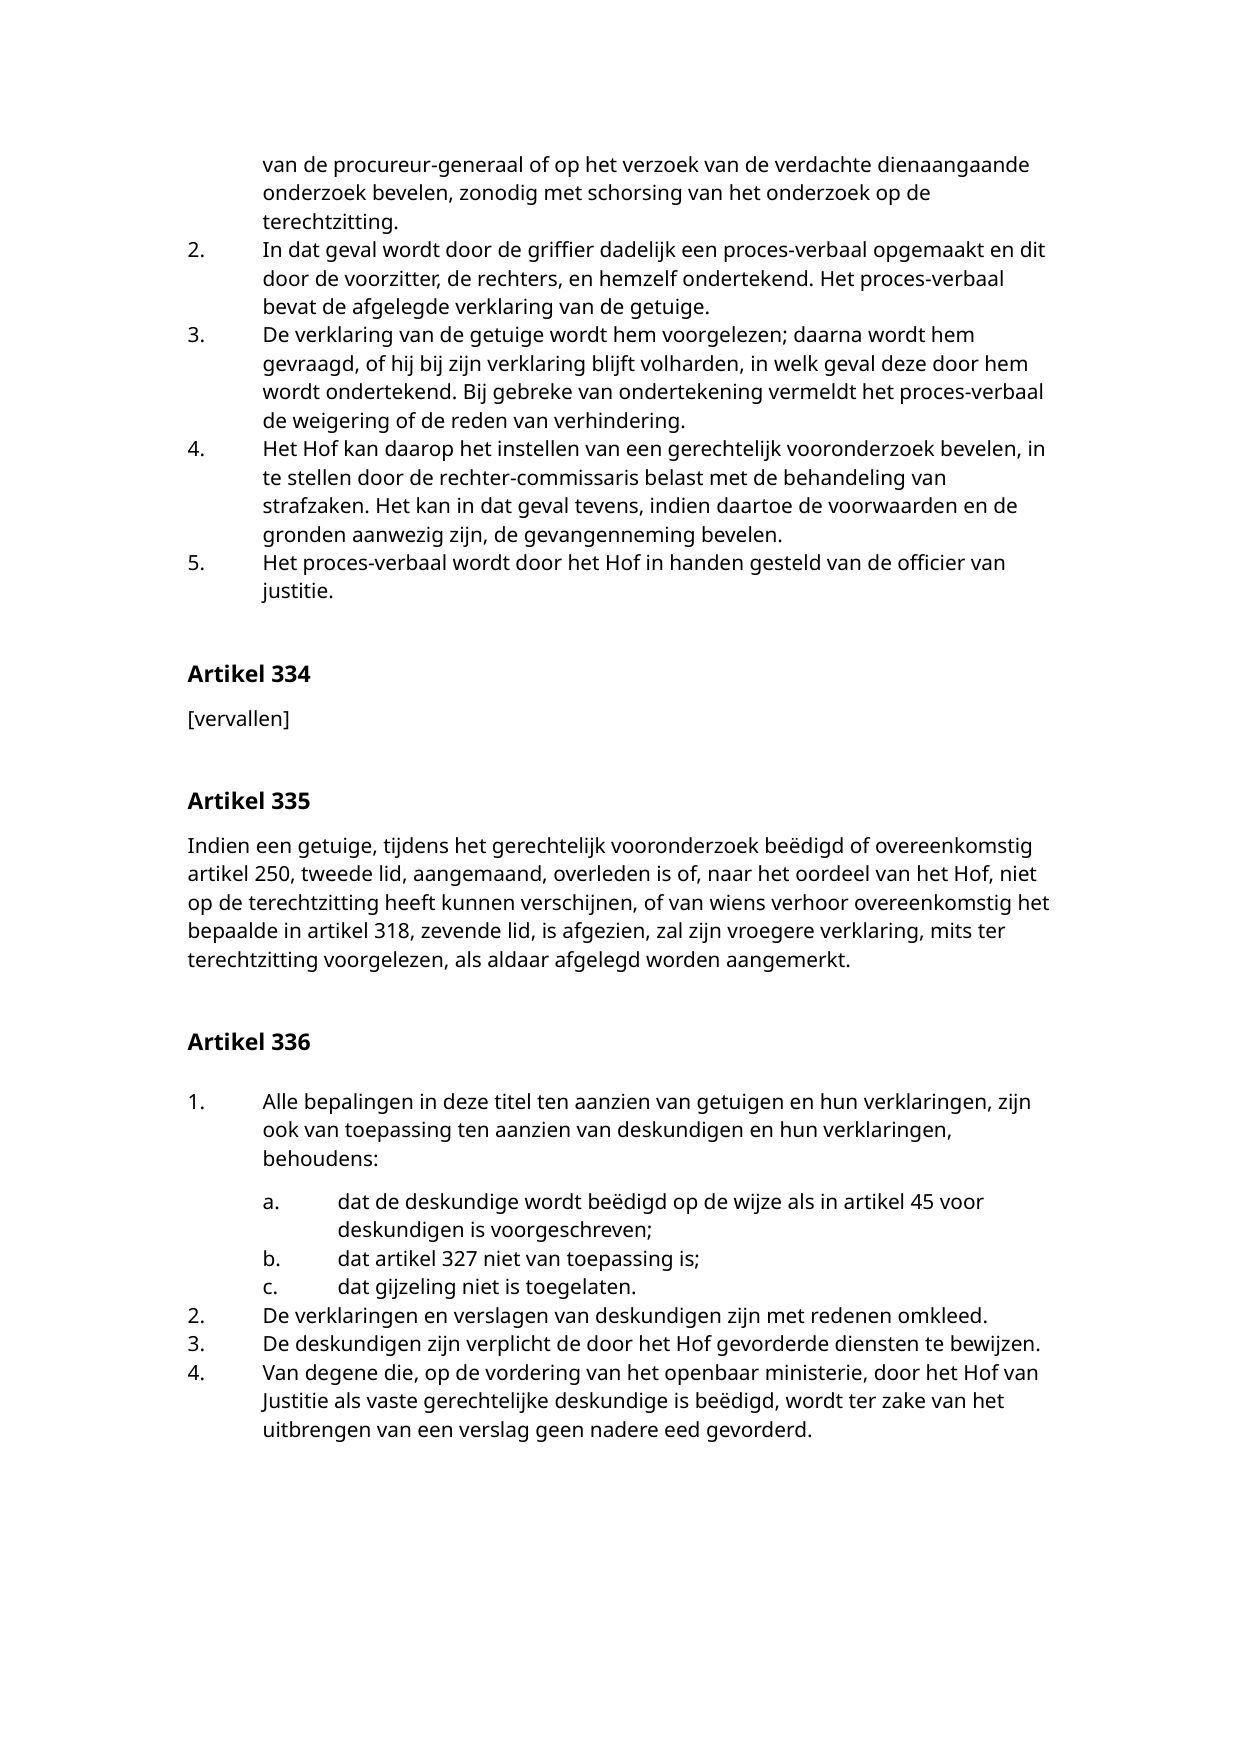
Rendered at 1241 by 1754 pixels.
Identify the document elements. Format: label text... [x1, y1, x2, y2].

text [vervallen] [187, 704, 1053, 732]
subtitle Artikel 336 [187, 1026, 1053, 1057]
list dat de deskundige wordt beëdigd op de wijze als in artikel 45 voor deskundigen is voorgeschreven; [262, 1187, 1053, 1244]
text Indien een getuige, tijdens het gerechtelijk vooronderzoek beëdigd of overeenkomstig artikel 250, tweede lid, aangemaand, overleden is of, naar het oordeel van het Hof, niet op de terechtzitting heeft kunnen verschijnen, of van wiens verhoor overeenkomstig het bepaalde in artikel 318, zevende lid, is afgezien, zal zijn vroegere verklaring, mits ter terechtzitting voorgelezen, als aldaar afgelegd worden aangemerkt. [187, 831, 1053, 973]
list In dat geval wordt door de griffier dadelijk een proces-verbaal opgemaakt en dit door de voorzitter, de rechters, en hemzelf ondertekend. Het proces-verbaal bevat de afgelegde verklaring van de getuige. [187, 235, 1053, 321]
list De verklaringen en verslagen van deskundigen zijn met redenen omkleed. [187, 1301, 1053, 1329]
list dat gijzeling niet is toegelaten. [262, 1272, 1053, 1301]
subtitle Artikel 334 [187, 657, 1053, 689]
list De verklaring van de getuige wordt hem voorgelezen; daarna wordt hem gevraagd, of hij bij zijn verklaring blijft volharden, in welk geval deze door hem wordt ondertekend. Bij gebreke van ondertekening vermeldt het proces-verbaal de weigering of de reden van verhindering. [187, 321, 1053, 434]
list Het Hof kan daarop het instellen van een gerechtelijk vooronderzoek bevelen, in te stellen door de rechter-commissaris belast met de behandeling van strafzaken. Het kan in dat geval tevens, indien daartoe de voorwaarden en de gronden aanwezig zijn, de gevangenneming bevelen. [187, 434, 1053, 548]
list Van degene die, op de vordering van het openbaar ministerie, door het Hof van Justitie als vaste gerechtelijke deskundige is beëdigd, wordt ter zake van het uitbrengen van een verslag geen nadere eed gevorderd. [187, 1358, 1053, 1443]
list dat artikel 327 niet van toepassing is; [262, 1244, 1053, 1272]
list Het proces-verbaal wordt door het Hof in handen gesteld van de officier van justitie. [187, 548, 1053, 605]
subtitle Artikel 335 [187, 785, 1053, 816]
list De deskundigen zijn verplicht de door het Hof gevorderde diensten te bewijzen. [187, 1329, 1053, 1358]
list van de procureur-generaal of op het verzoek van de verdachte dienaangaande onderzoek bevelen, zonodig met schorsing van het onderzoek op de terechtzitting. [187, 150, 1053, 235]
list Alle bepalingen in deze titel ten aanzien van getuigen en hun verklaringen, zijn ook van toepassing ten aanzien van deskundigen en hun verklaringen, behoudens: [187, 1087, 1053, 1172]
